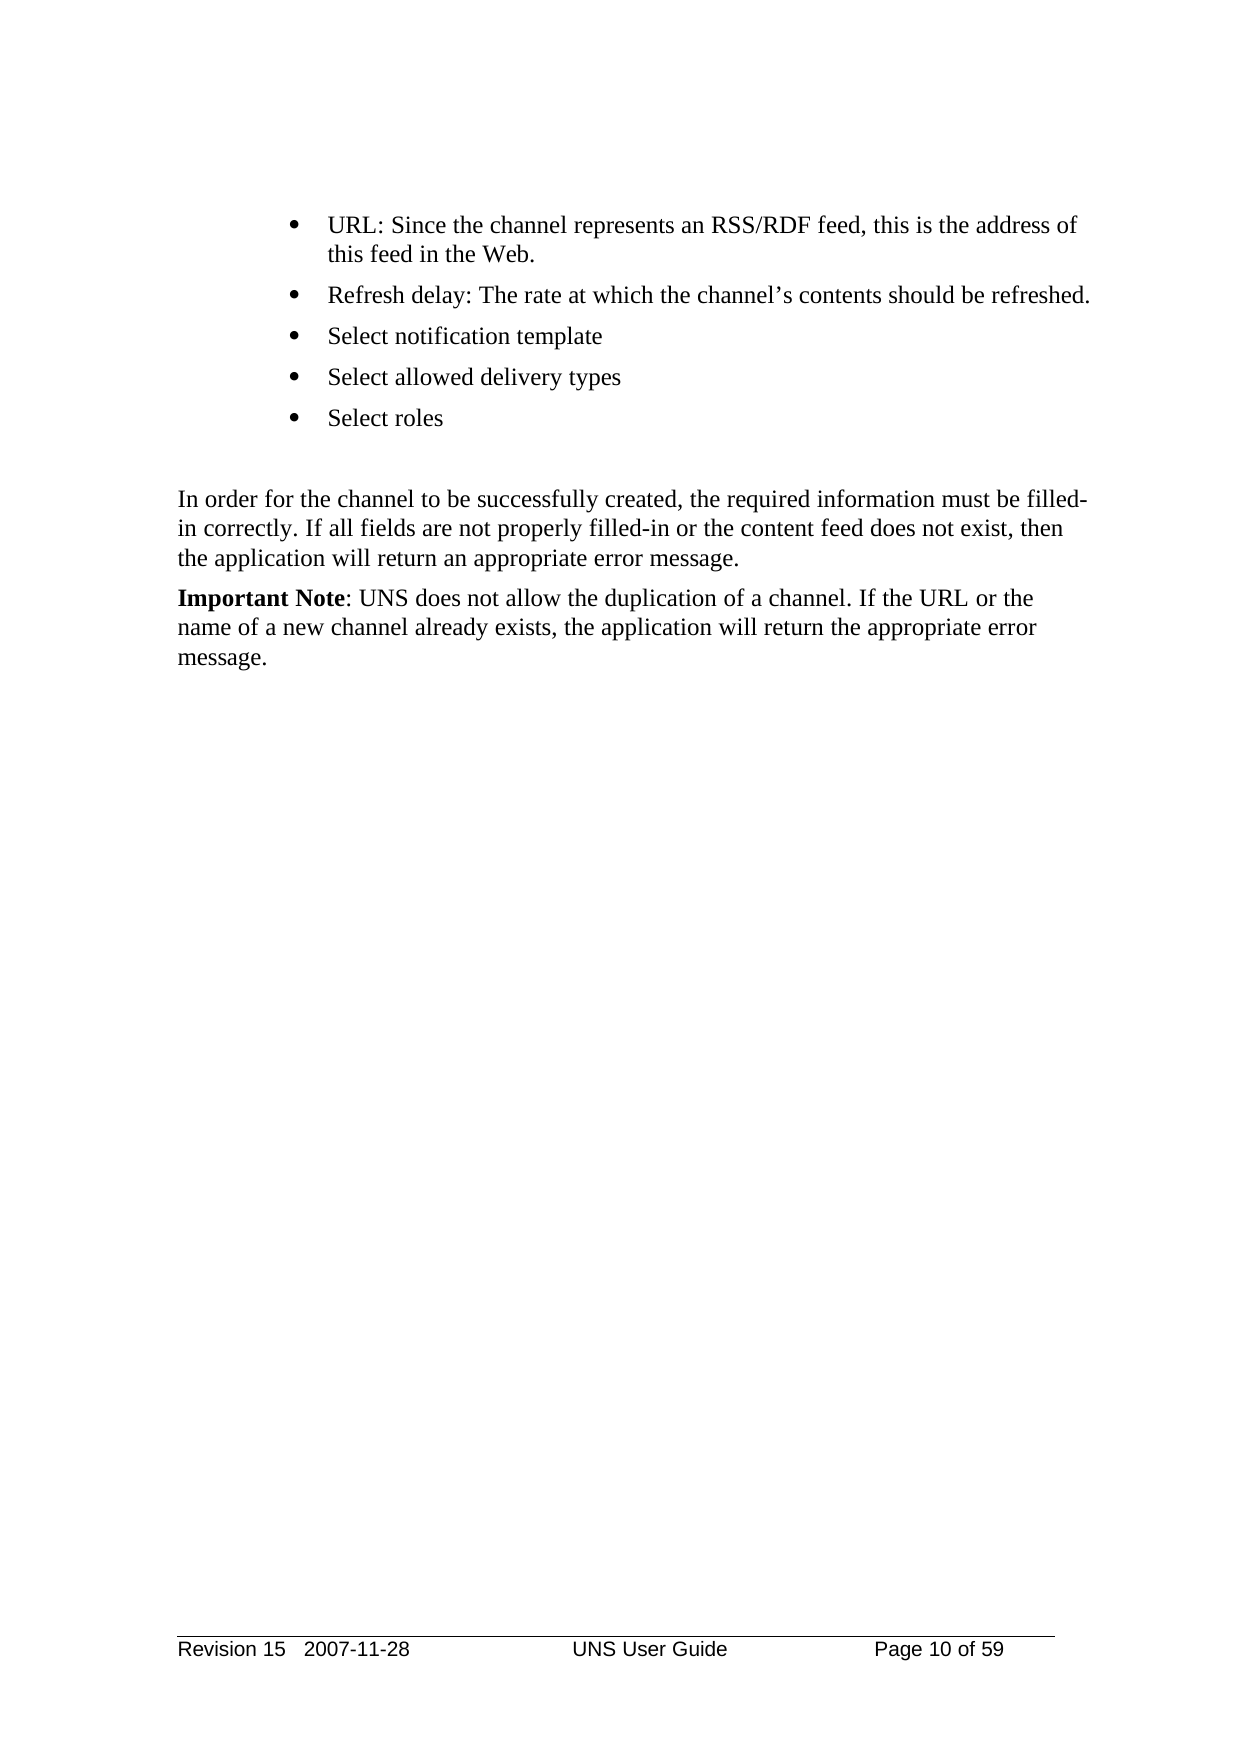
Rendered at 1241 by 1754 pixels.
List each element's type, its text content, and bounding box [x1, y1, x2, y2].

list Select roles [290, 403, 1092, 432]
list Select allowed delivery types [290, 362, 1092, 391]
list Select notification template [290, 321, 1092, 350]
text In order for the channel to be successfully created, the required information must be filled-in correctly. If all fields are not properly filled-in or the content feed does not exist, then the application will return an appropriate error message. [177, 484, 1092, 571]
list Refresh delay: The rate at which the channel’s contents should be refreshed. [290, 280, 1092, 309]
text Important Note: UNS does not allow the duplication of a channel. If the URL or the name of a new channel already exists, the application will return the appropriate error message. [177, 583, 1092, 670]
list URL: Since the channel represents an RSS/RDF feed, this is the address of this feed in the Web. [290, 210, 1092, 268]
